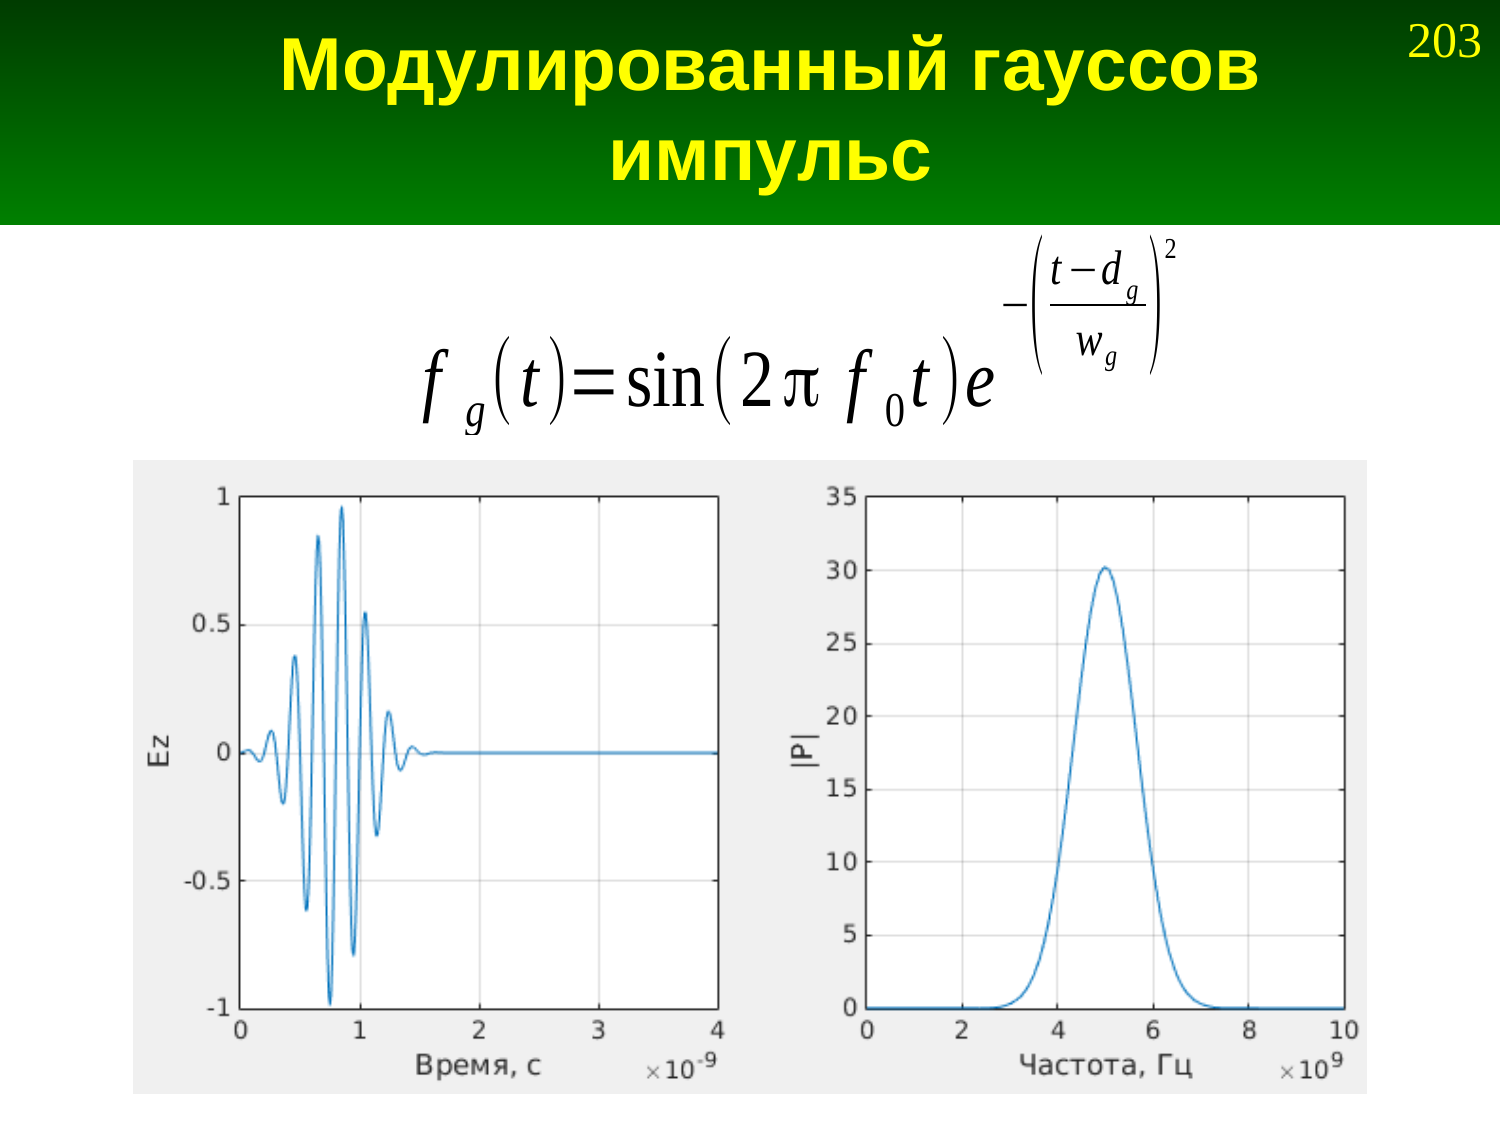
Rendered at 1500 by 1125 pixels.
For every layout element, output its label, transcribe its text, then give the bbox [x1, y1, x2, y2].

title Модулированный гауссов импульс [100, 7, 1441, 204]
chart [393, 233, 1193, 435]
picture [133, 460, 1367, 1094]
